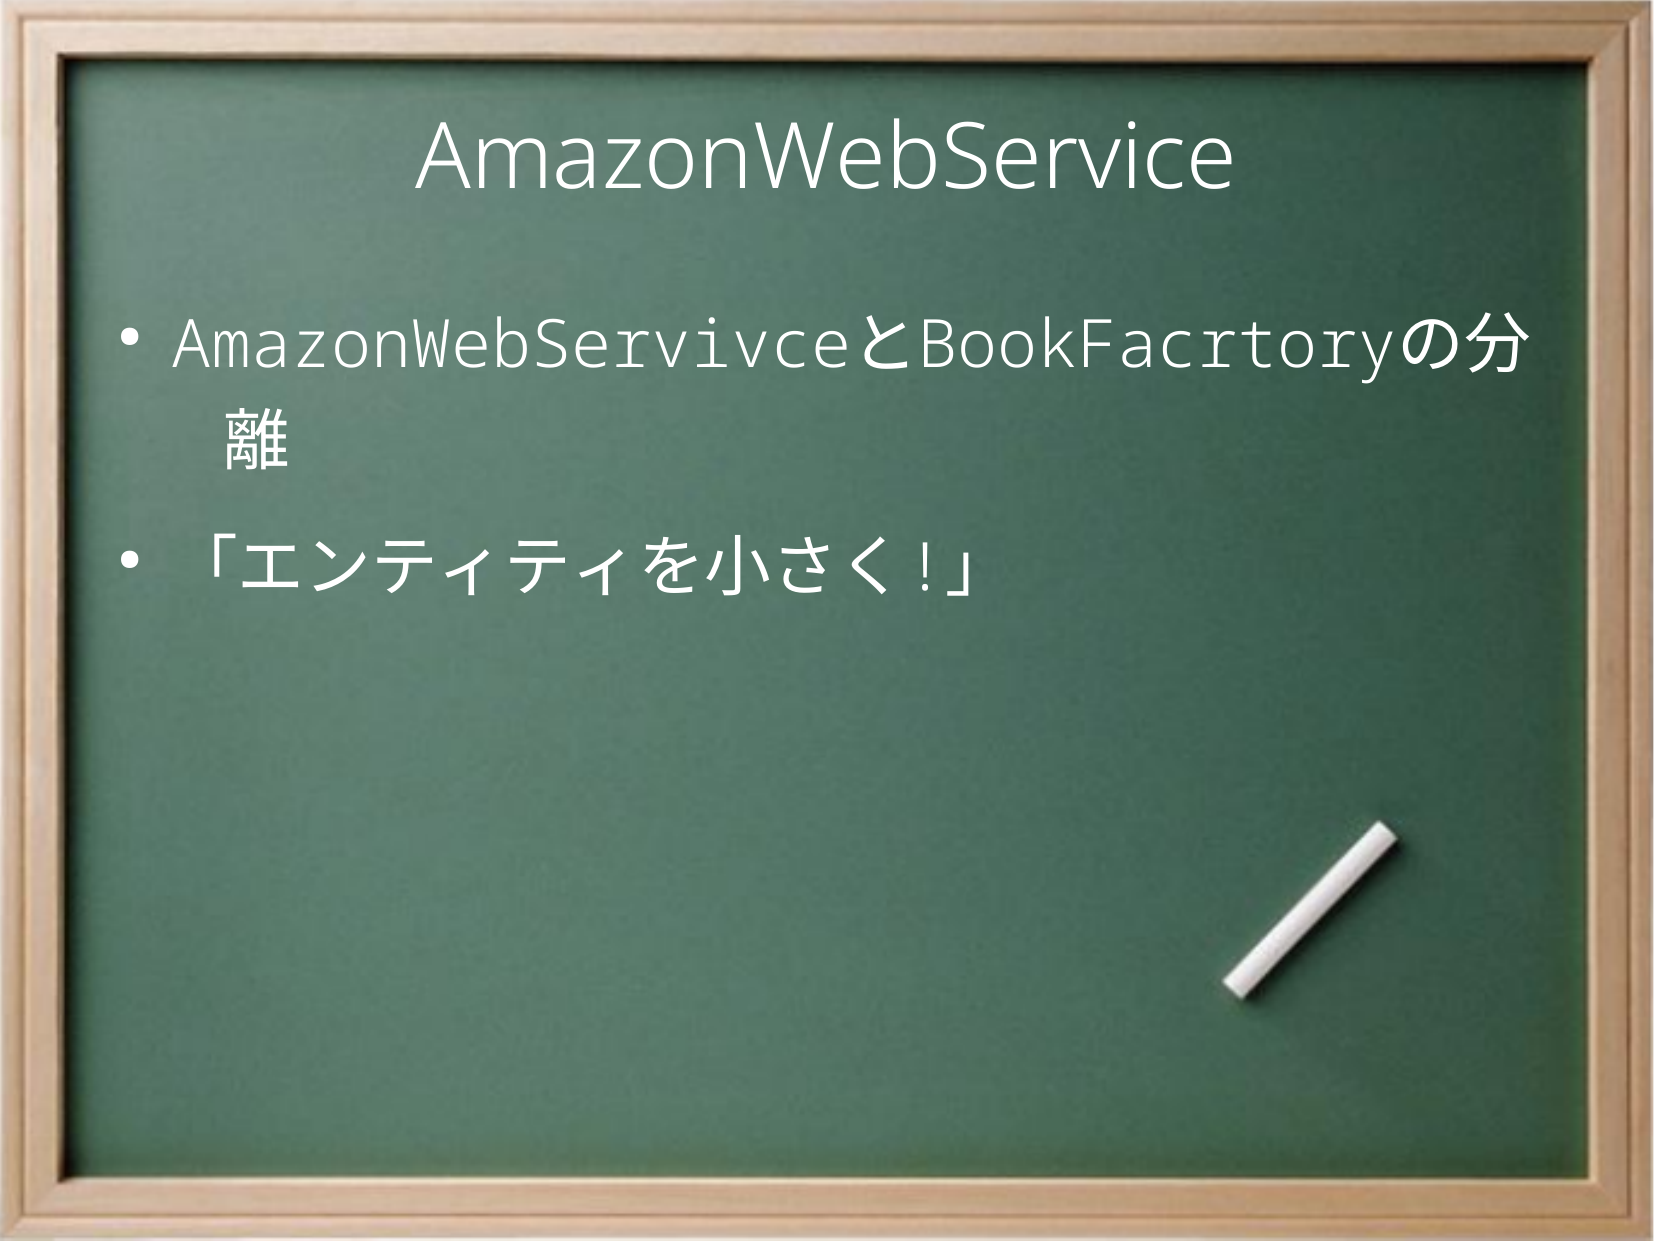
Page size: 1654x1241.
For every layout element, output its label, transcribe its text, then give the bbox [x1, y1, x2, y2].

list AmazonWebServivceとBookFacrtoryの分離 「エンティティを小さく!」 [82, 290, 1571, 1094]
title AmazonWebService [82, 56, 1571, 250]
picture [0, 0, 1654, 1241]
